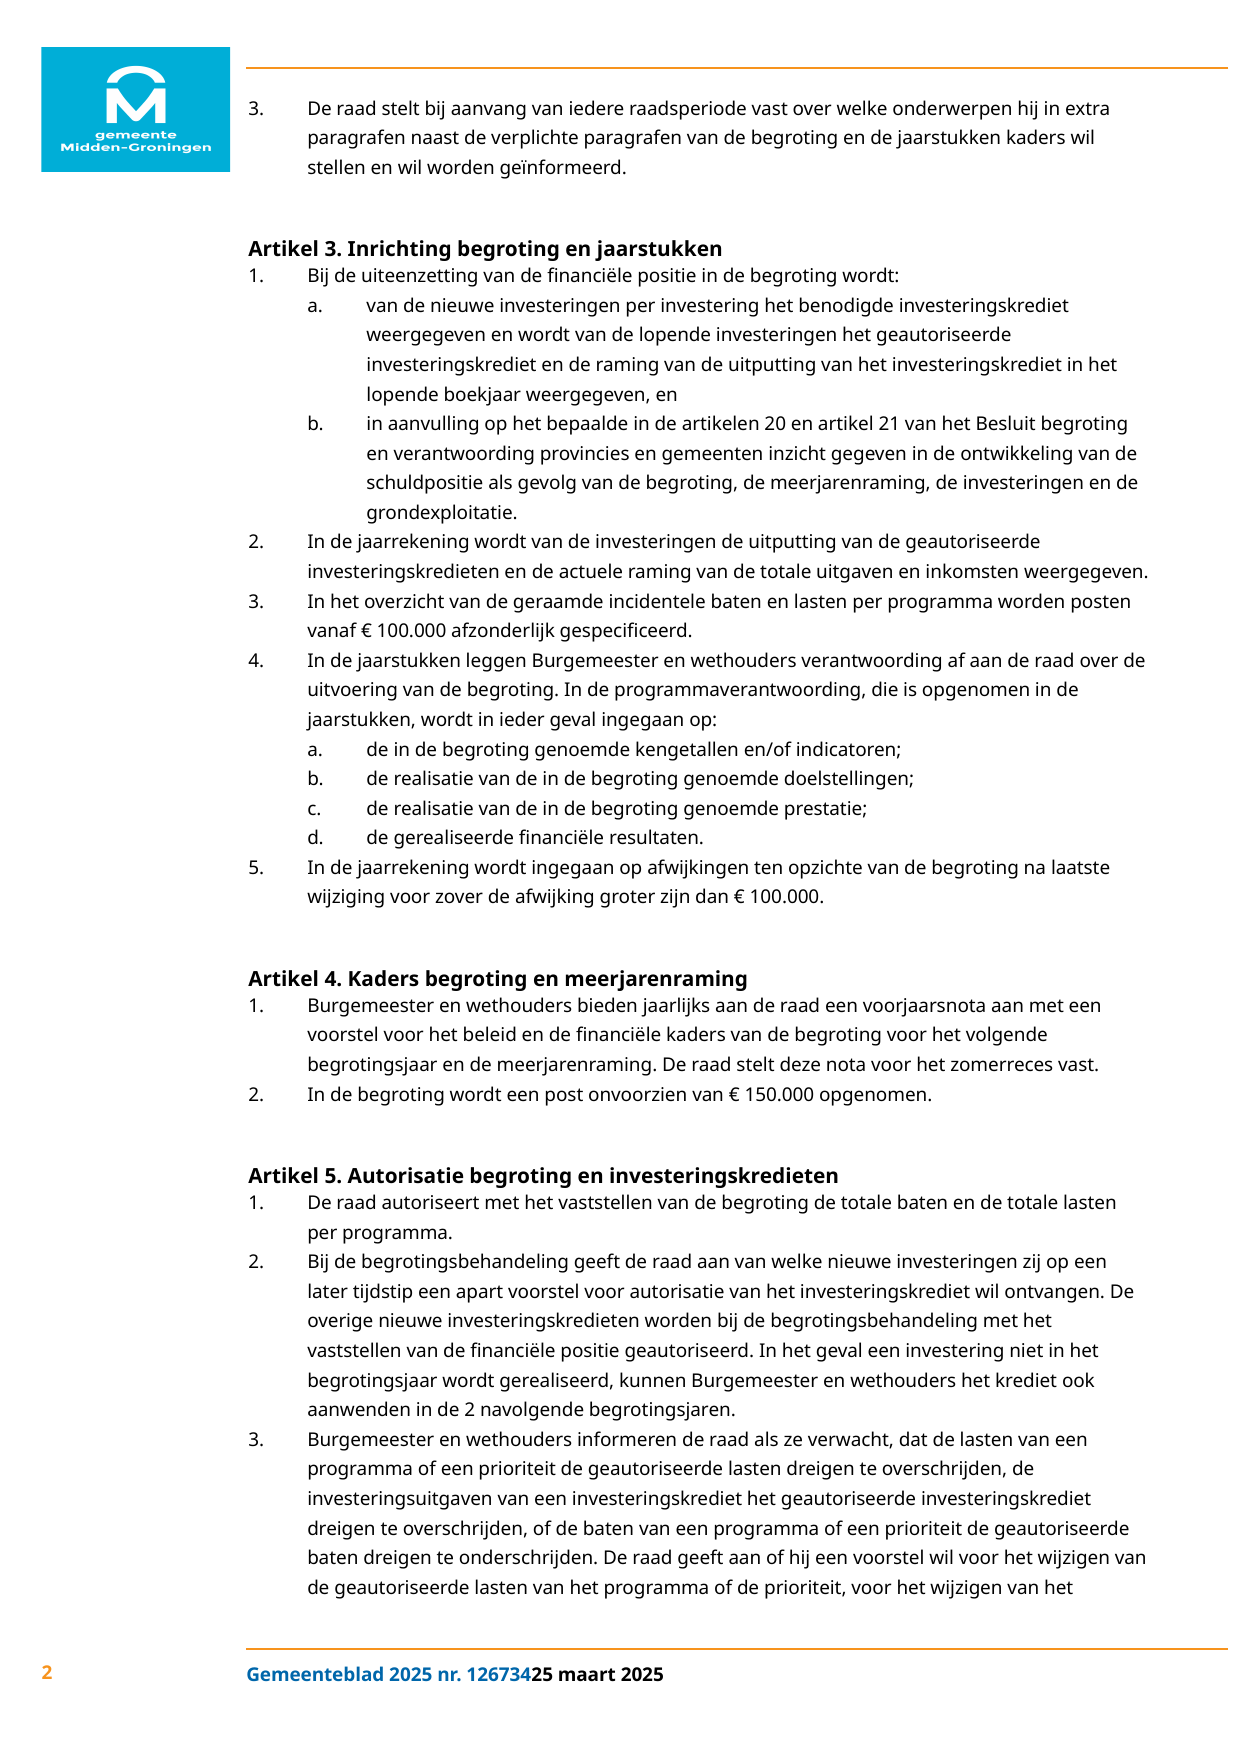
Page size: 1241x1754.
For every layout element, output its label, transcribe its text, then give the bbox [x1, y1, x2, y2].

picture [108, 66, 164, 82]
picture [184, 146, 190, 153]
list In de begroting wordt een post onvoorzien van € 150.000 opgenomen. [248, 1081, 1152, 1107]
list Burgemeester en wethouders informeren de raad als ze verwacht, dat de lasten van een programma of een prioriteit de geautoriseerde lasten dreigen te overschrijden, de investeringsuitgaven van een investeringskrediet het geautoriseerde investeringskrediet dreigen te overschrijden, of de baten van een programma of een prioriteit de geautoriseerde baten dreigen te onderschrijden. De raad geeft aan of hij een voorstel wil voor het wijzigen van de geautoriseerde lasten van het programma of de prioriteit, voor het wijzigen van het [248, 1426, 1152, 1599]
list De raad stelt bij aanvang van iedere raadsperiode vast over welke onderwerpen hij in extra paragrafen naast de verplichte paragrafen van de begroting en de jaarstukken kaders wil stellen en wil worden geïnformeerd. [248, 95, 1152, 180]
list De raad autoriseert met het vaststellen van de begroting de totale baten en de totale lasten per programma. [248, 1189, 1152, 1244]
text Artikel 4. Kaders begroting en meerjarenraming [248, 964, 1152, 992]
list de realisatie van de in de begroting genoemde doelstellingen; [307, 765, 1152, 791]
list Burgemeester en wethouders bieden jaarlijks aan de raad een voorjaarsnota aan met een voorstel voor het beleid en de financiële kaders van de begroting voor het volgende begrotingsjaar en de meerjarenraming. De raad stelt deze nota voor het zomerreces vast. [248, 992, 1152, 1077]
list Bij de begrotingsbehandeling geeft de raad aan van welke nieuwe investeringen zij op een later tijdstip een apart voorstel voor autorisatie van het investeringskrediet wil ontvangen. De overige nieuwe investeringskredieten worden bij de begrotingsbehandeling met het vaststellen van de financiële positie geautoriseerd. In het geval een investering niet in het begrotingsjaar wordt gerealiseerd, kunnen Burgemeester en wethouders het krediet ook aanwenden in de 2 navolgende begrotingsjaren. [248, 1248, 1152, 1422]
picture [107, 89, 165, 122]
list In de jaarrekening wordt ingegaan op afwijkingen ten opzichte van de begroting na laatste wijziging voor zover de afwijking groter zijn dan € 100.000. [248, 854, 1152, 909]
text Artikel 3. Inrichting begroting en jaarstukken [248, 234, 1152, 262]
list de realisatie van de in de begroting genoemde prestatie; [307, 795, 1152, 821]
list In het overzicht van de geraamde incidentele baten en lasten per programma worden posten vanaf € 100.000 afzonderlijk gespecificeerd. [248, 588, 1152, 643]
list In de jaarrekening wordt van de investeringen de uitputting van de geautoriseerde investeringskredieten en de actuele raming van de totale uitgaven en inkomsten weergegeven. [248, 529, 1152, 584]
list Bij de uiteenzetting van de financiële positie in de begroting wordt: [248, 262, 1152, 288]
list In de jaarstukken leggen Burgemeester en wethouders verantwoording af aan de raad over de uitvoering van de begroting. In de programmaverantwoording, die is opgenomen in de jaarstukken, wordt in ieder geval ingegaan op: [248, 647, 1152, 732]
list van de nieuwe investeringen per investering het benodigde investeringskrediet weergegeven en wordt van de lopende investeringen het geautoriseerde investeringskrediet en de raming van de uitputting van het investeringskrediet in het lopende boekjaar weergegeven, en [307, 292, 1152, 406]
list de gerealiseerde financiële resultaten. [307, 824, 1152, 850]
text Artikel 5. Autorisatie begroting en investeringskredieten [248, 1161, 1152, 1189]
list in aanvulling op het bepaalde in de artikelen 20 en artikel 21 van het Besluit begroting en verantwoording provincies en gemeenten inzicht gegeven in de ontwikkeling van de schuldpositie als gevolg van de begroting, de meerjarenraming, de investeringen en de grondexploitatie. [307, 410, 1152, 525]
list de in de begroting genoemde kengetallen en/of indicatoren; [307, 736, 1152, 761]
